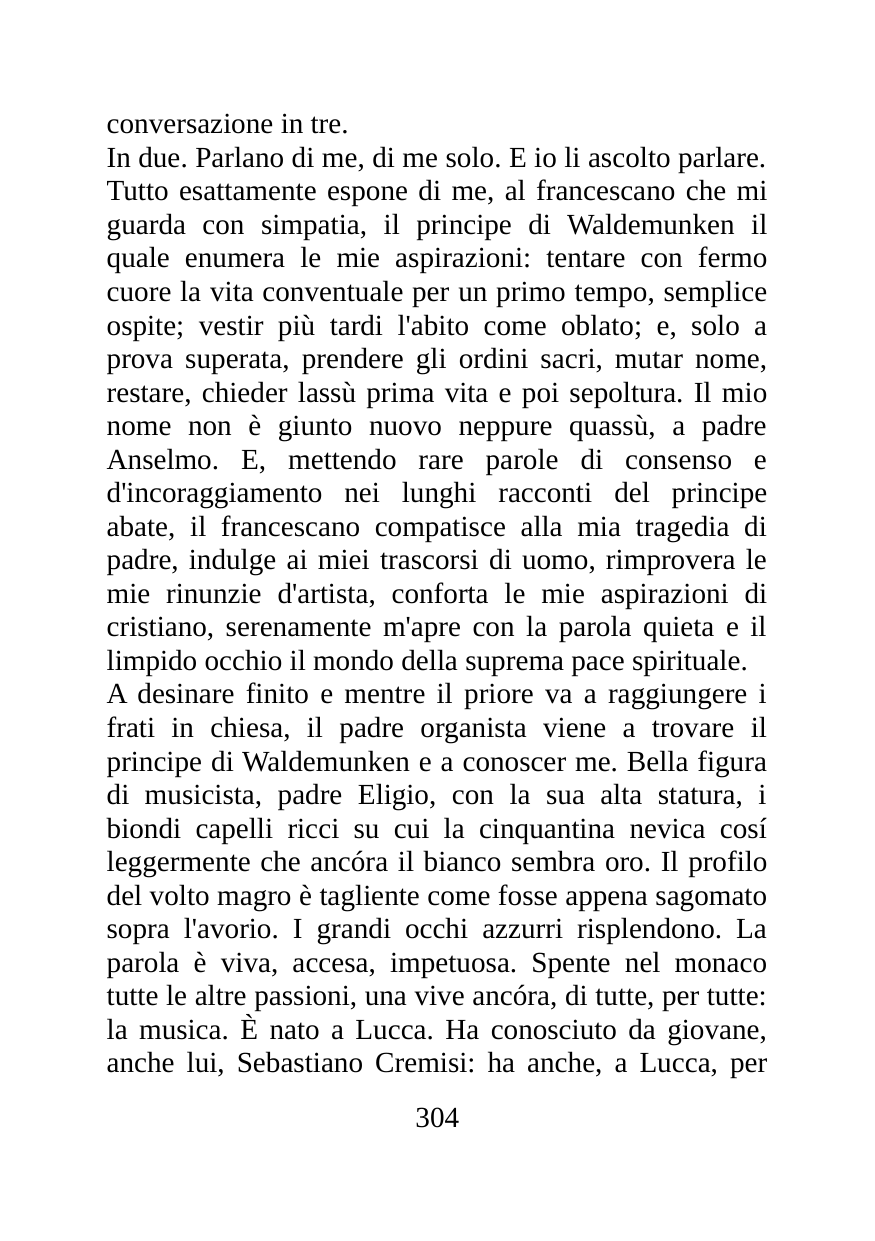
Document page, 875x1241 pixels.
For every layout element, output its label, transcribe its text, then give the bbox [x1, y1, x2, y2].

text A desinare finito e mentre il priore va a raggiungere i frati in chiesa, il padre organista viene a trovare il principe di Waldemunken e a conoscer me. Bella figura di musicista, padre Eligio, con la sua alta statura, i biondi capelli ricci su cui la cinquantina nevica cosí leggermente che ancóra il bianco sembra oro. Il profilo del volto magro è tagliente come fosse appena sagomato sopra l'avorio. I grandi occhi azzurri risplendono. La parola è viva, accesa, impetuosa. Spente nel monaco tutte le altre passioni, una vive ancóra, di tutte, per tutte: la musica. È nato a Lucca. Ha conosciuto da giovane, anche lui, Sebastiano Cremisi: ha anche, a Lucca, per [106, 677, 768, 1079]
text conversazione in tre. [106, 106, 768, 140]
text In due. Parlano di me, di me solo. E io li ascolto parlare. Tutto esattamente espone di me, al francescano che mi guarda con simpatia, il principe di Waldemunken il quale enumera le mie aspirazioni: tentare con fermo cuore la vita conventuale per un primo tempo, semplice ospite; vestir più tardi l'abito come oblato; e, solo a prova superata, prendere gli ordini sacri, mutar nome, restare, chieder lassù prima vita e poi sepoltura. Il mio nome non è giunto nuovo neppure quassù, a padre Anselmo. E, mettendo rare parole di consenso e d'incoraggiamento nei lunghi racconti del principe abate, il francescano compatisce alla mia tragedia di padre, indulge ai miei trascorsi di uomo, rimprovera le mie rinunzie d'artista, conforta le mie aspirazioni di cristiano, serenamente m'apre con la parola quieta e il limpido occhio il mondo della suprema pace spirituale. [106, 140, 768, 677]
